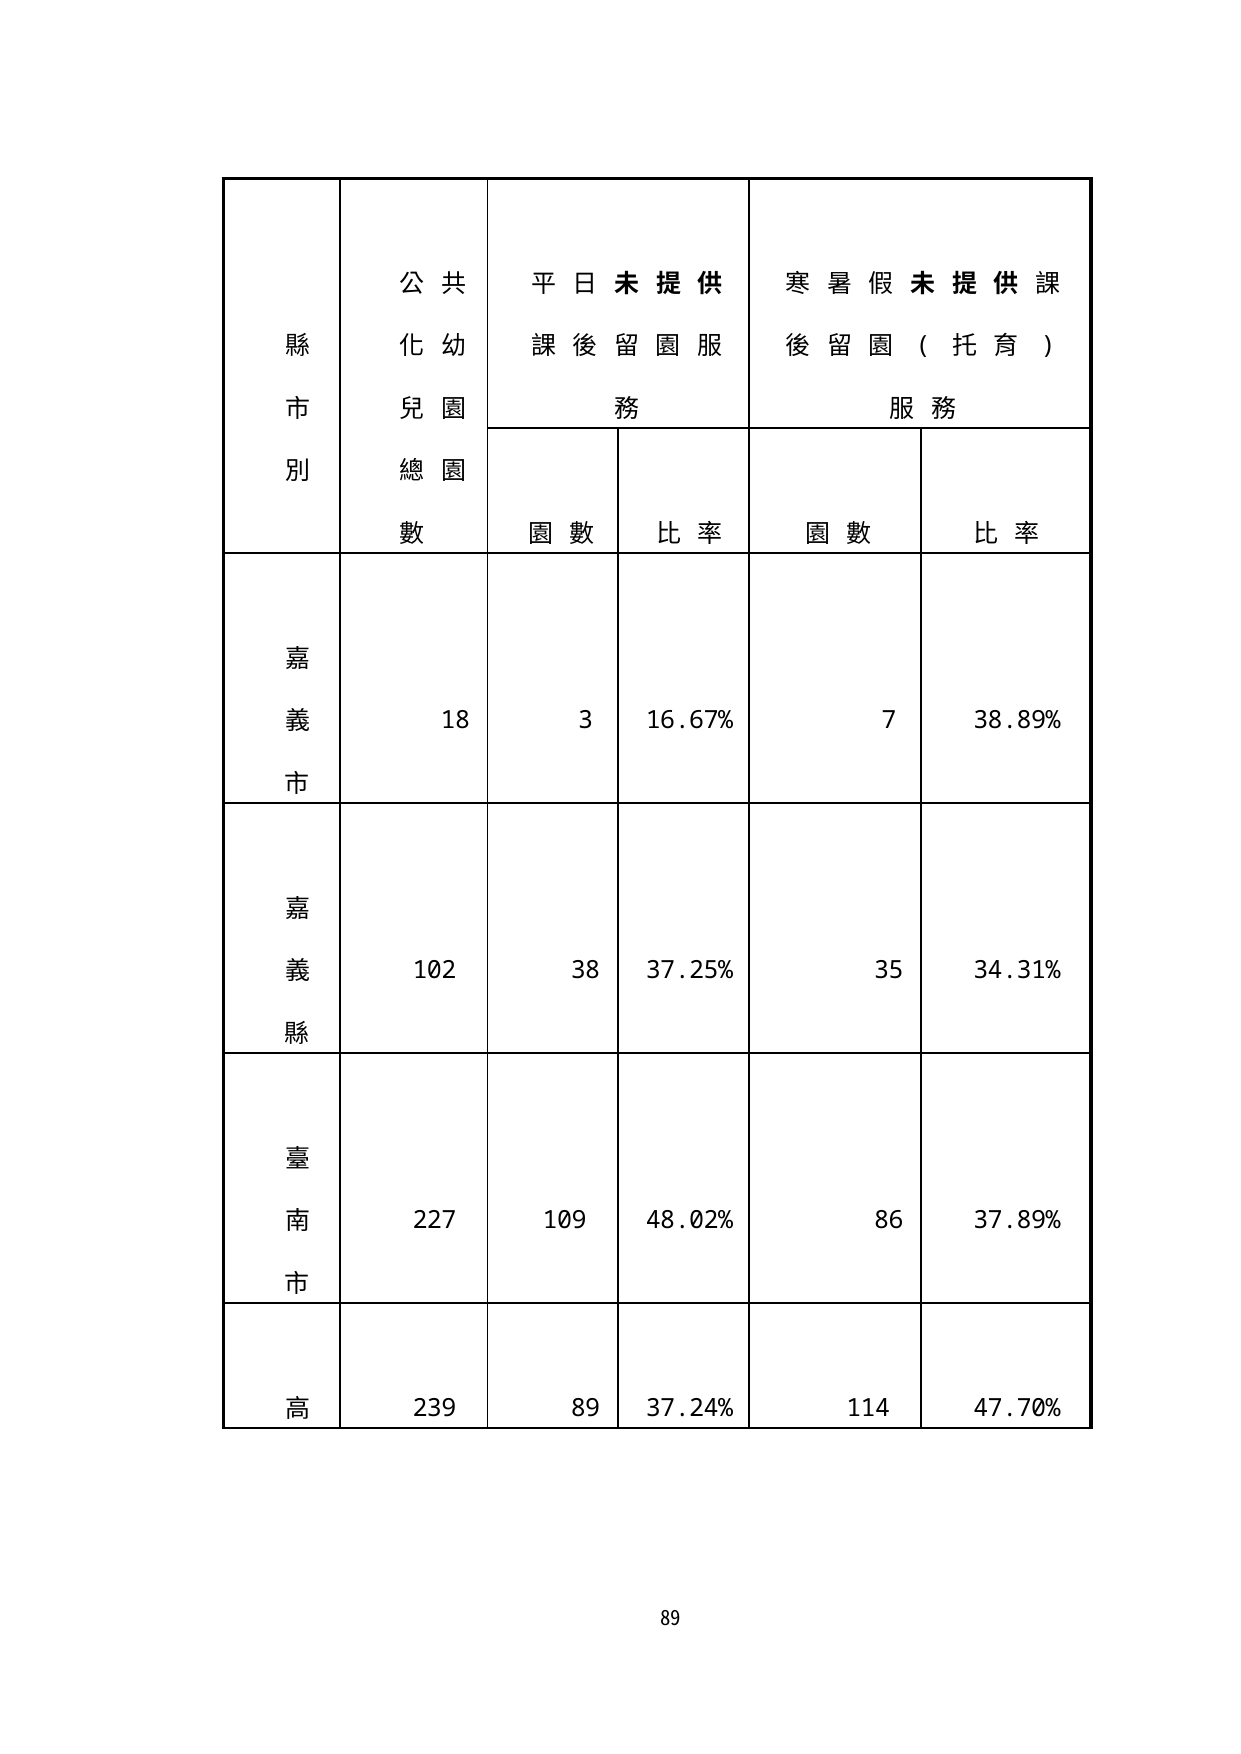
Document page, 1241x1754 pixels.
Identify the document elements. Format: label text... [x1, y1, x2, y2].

table_cell 臺南市 [225, 1054, 339, 1302]
table_cell 37.25% [619, 804, 748, 1052]
table_cell 38.89% [922, 554, 1089, 802]
table_cell 比率 [922, 429, 1089, 552]
table_cell 37.89% [922, 1054, 1089, 1302]
table_header 寒暑假未提供課後留園(托育)服務 [750, 180, 1089, 427]
table_cell 89 [488, 1304, 617, 1427]
table_cell 16.67% [619, 554, 748, 802]
table_cell 109 [488, 1054, 617, 1302]
table_cell 園數 [750, 429, 920, 552]
table_cell 239 [341, 1304, 487, 1427]
table_cell 38 [488, 804, 617, 1052]
table_cell 34.31% [922, 804, 1089, 1052]
table_header 平日未提供課後留園服務 [488, 180, 748, 427]
table_header 公共化幼兒園總園數 (含分班) [341, 180, 487, 552]
table_cell 48.02% [619, 1054, 748, 1302]
table_cell 高 [225, 1304, 339, 1427]
table_cell 86 [750, 1054, 920, 1302]
table_cell 35 [750, 804, 920, 1052]
table_cell 園數 [488, 429, 617, 552]
table_cell 3 [488, 554, 617, 802]
table_cell 嘉義縣 [225, 804, 339, 1052]
table_cell 114 [750, 1304, 920, 1427]
table_cell 37.24% [619, 1304, 748, 1427]
table_header 縣市別 [225, 180, 339, 552]
table_cell 102 [341, 804, 487, 1052]
table_cell 嘉義市 [225, 554, 339, 802]
table_cell 比率 [619, 429, 748, 552]
table_cell 227 [341, 1054, 487, 1302]
table_cell 47.70% [922, 1304, 1089, 1427]
table_cell 7 [750, 554, 920, 802]
table_cell 18 [341, 554, 487, 802]
